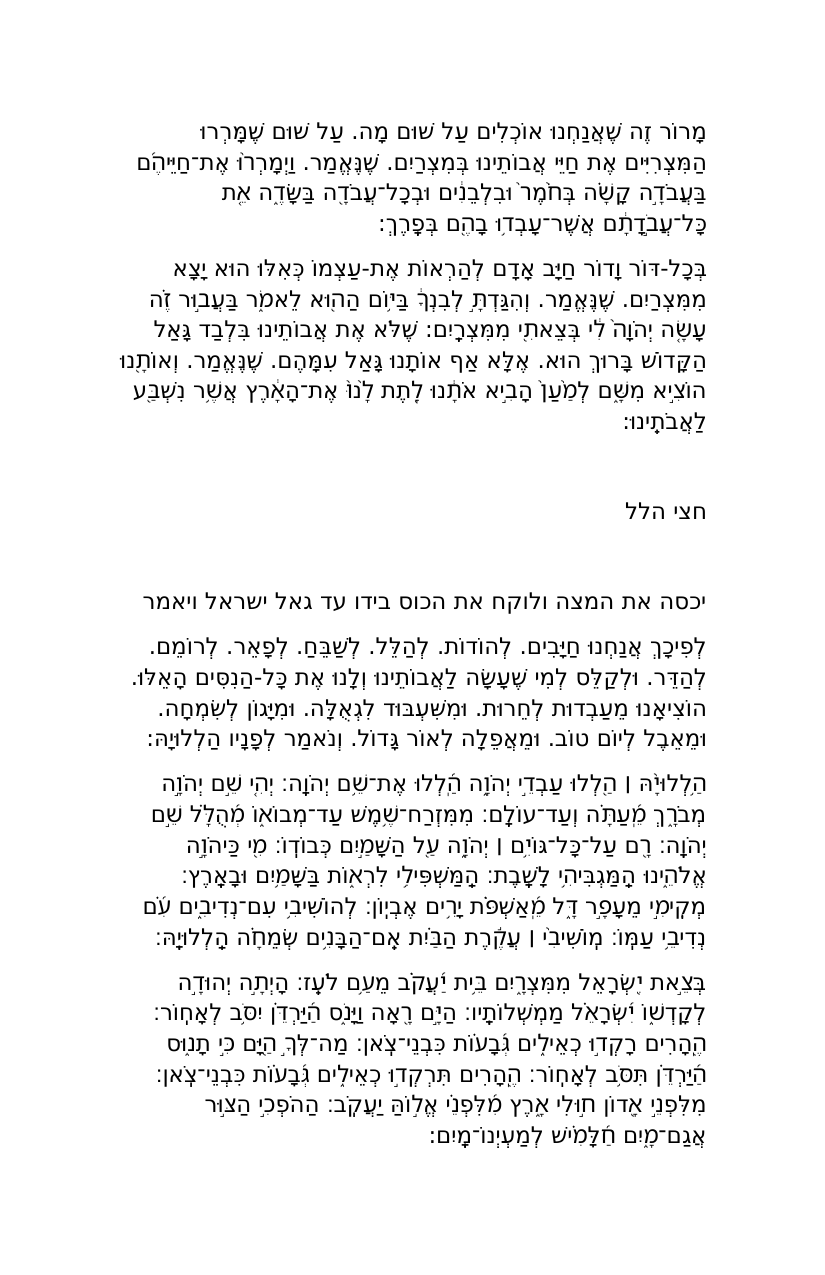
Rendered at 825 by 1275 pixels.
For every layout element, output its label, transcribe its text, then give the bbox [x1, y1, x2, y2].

text חצי הלל [118, 498, 707, 525]
text יכסה את המצה ולוקח את הכוס בידו עד גאל ישראל ויאמר [118, 588, 707, 615]
text בְּכָל-דּוֹר וָדוֹר חַיָּב אָדָם לְהַרְאוֹת אֶת-עַצְמוֹ כְּאִלּוּ הוּא יָצָא מִמִּצְרַיִם. שֶׁנֶּאֱמַר. וְהִגַּדְתָּ֣ לְבִנְךָ֔ בַּיּ֥וֹם הַה֖וּא לֵאמֹ֑ר בַּעֲב֣וּר זֶ֗ה עָשָׂ֤ה יְהֹוָה֙ לִ֔י בְּצֵאתִ֖י מִמִּצְרָֽיִם: שֶׁלֹּא אֶת אֲבוֹתֵינוּ בִּלְבַד גָּאַל הַקָּדוֹשׁ בָּרוּךְ הוּא. אֶלָּא אַף אוֹתָנוּ גָּאַל עִמָּהֶם. שֶׁנֶּאֱמַר. וְאוֹתָ֖נוּ הוֹצִ֣יא מִשָּׁ֑ם לְמַ֙עַן֙ הָבִ֣יא אֹתָ֔נוּ לָ֤תֶת לָ֙נוּ֙ אֶת־הָאָ֔רֶץ אֲשֶׁ֥ר נִשְׁבַּ֖ע לַאֲבֹתֵֽינוּ: [118, 255, 707, 435]
text הַ֥לְלוּיָ֨הּ ׀ הַ֭לְלוּ עַבְדֵ֣י יְהֹוָ֑ה הַֽ֝לְלוּ אֶת־שֵׁ֥ם יְהֹוָֽה׃ יְהִ֤י שֵׁ֣ם יְהֹוָ֣ה מְבֹרָ֑ךְ מֵֽ֝עַתָּ֗ה וְעַד־עוֹלָֽם׃ מִמִּזְרַח־שֶׁ֥מֶשׁ עַד־מְבוֹא֑וֹ מְ֝הֻלָּ֗ל שֵׁ֣ם יְהֹוָֽה׃ רָ֖ם עַל־כָּל־גּוֹיִ֥ם ׀ יְהֹוָ֑ה עַ֖ל הַשָּׁמַ֣יִם כְּבוֹדֽוֹ׃ מִ֭י כַּיהֹוָ֣ה אֱלֹהֵ֑ינוּ הַֽמַּגְבִּיהִ֥י לָשָֽׁבֶת׃ הַֽמַּשְׁפִּילִ֥י לִרְא֑וֹת בַּשָּׁמַ֥יִם וּבָאָֽרֶץ׃ מְקִֽימִ֣י מֵעָפָ֣ר דָּ֑ל מֵֽ֝אַשְׁפֹּ֗ת יָרִ֥ים אֶבְיֽוֹן׃ לְהוֹשִׁיבִ֥י עִם־נְדִיבִ֑ים עִ֝֗ם נְדִיבֵ֥י עַמּֽוֹ׃ מֽוֹשִׁיבִ֨י ׀ עֲקֶ֬רֶת הַבַּ֗יִת אֵֽם־הַבָּנִ֥ים שְׂמֵחָ֗ה הַֽלְלוּיָֽהּ׃ [118, 771, 707, 950]
text בְּצֵ֣את יִ֭שְׂרָאֵל מִמִּצְרָ֑יִם בֵּ֥ית יַ֝עֲקֹ֗ב מֵעַ֥ם לֹעֵֽז׃ הָיְתָ֣ה יְהוּדָ֣ה לְקָדְשׁ֑וֹ יִ֝שְׂרָאֵ֗ל מַמְשְׁלוֹתָֽיו׃ הַיָּ֣ם רָ֭אָה וַיָּנֹ֑ס הַ֝יַּרְדֵּ֗ן יִסֹּ֥ב לְאָחֽוֹר׃ הֶֽ֭הָרִים רָקְד֣וּ כְאֵילִ֑ים גְּ֝בָע֗וֹת כִּבְנֵי־צֹֽאן׃ מַה־לְּךָ֣ הַ֭יָּם כִּ֣י תָנ֑וּס הַ֝יַּרְדֵּ֗ן תִּסֹּ֥ב לְאָחֽוֹר׃ הֶֽ֭הָרִים תִּרְקְד֣וּ כְאֵילִ֑ים גְּ֝בָע֗וֹת כִּבְנֵי־צֹֽאן׃ מִלִּפְנֵ֣י אָ֭דוֹן ח֣וּלִי אָ֑רֶץ מִ֝לִּפְנֵ֗י אֱל֣וֹהַּ יַעֲקֹֽב׃ הַהֹפְכִ֣י הַצּ֣וּר אֲגַם־מָ֑יִם חַ֝לָּמִ֗ישׁ לְמַעְיְנוֹ־מָֽיִם: [118, 969, 707, 1149]
text מָרוֹר זֶה שֶׁאֲנַחְנוּ אוֹכְלִים עַל שׁוּם מָה. עַל שׁוּם שֶׁמָּרְרוּ הַמִּצְרִיִּים אֶת חַיֵּי אֲבוֹתֵינוּ בְּמִצְרַיִם. שֶׁנֶּאֱמַר. וַיְמָרְר֨וּ אֶת־חַיֵּיהֶ֜ם בַּעֲבֹדָ֣ה קָשָׁ֗ה בְּחֹ֙מֶר֙ וּבִלְבֵנִ֔ים וּבְכָל־עֲבֹדָ֖ה בַּשָּׂדֶ֑ה אֵ֚ת כָּל־עֲבֹ֣דָתָ֔ם אֲשֶׁר־עָבְד֥וּ בָהֶ֖ם בְּפָֽרֶךְ: [118, 118, 707, 237]
text לְפִיכָךְ אֲנַחְנוּ חַיָּבִים. לְהוֹדוֹת. לְהַלֵּל. לְשַׁבֵּחַ. לְפָאֵר. לְרוֹמֵם. לְהַדֵּר. וּלְקַלֵּס לְמִי שֶׁעָשָׂה לַאֲבוֹתֵינוּ וְלָנוּ אֶת כָּל-הַנִסִּים הָאֵלּוּ. הוֹצִיאָנוּ מֵעַבְדוּת לְחֵרוּת. וּמִשִּׁעְבּוּד לִגְאֻלָּה. וּמִיָּגוֹן לְשִׂמְחָה. וּמֵאֵבֶל לְיוֹם טוֹב. וּמֵאֲפֵלָה לְאוֹר גָּדוֹל. וְנֹאמַר לְפָנָיו הַלְלוּיָהּ: [118, 633, 707, 752]
